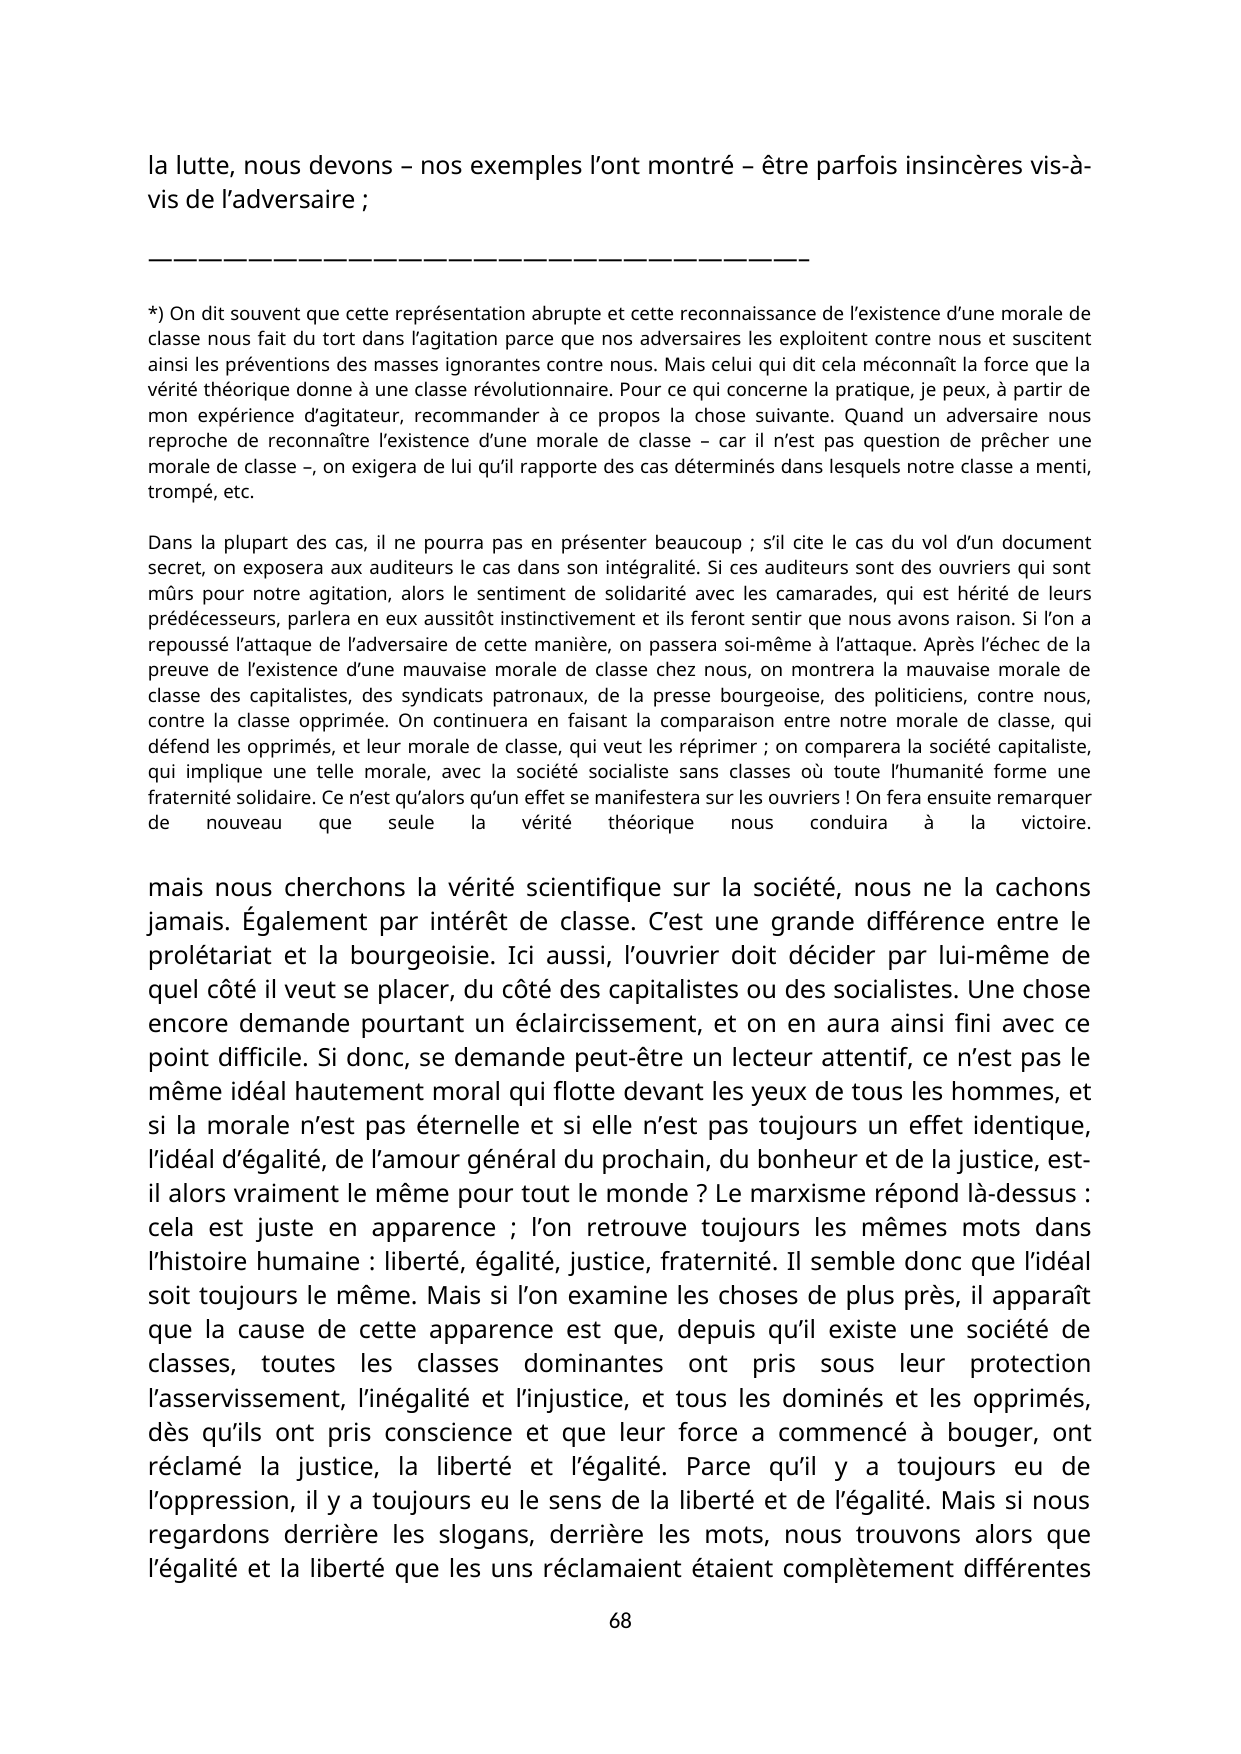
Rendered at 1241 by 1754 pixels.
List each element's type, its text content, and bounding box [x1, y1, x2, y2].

text Dans la plupart des cas, il ne pourra pas en présenter beaucoup ; s’il cite le cas du vol d’un document secret, on exposera aux auditeurs le cas dans son intégralité. Si ces auditeurs sont des ouvriers qui sont mûrs pour notre agitation, alors le sentiment de solidarité avec les camarades, qui est hérité de leurs prédécesseurs, parlera en eux aussitôt instinctivement et ils feront sentir que nous avons raison. Si l’on a repoussé l’attaque de l’adversaire de cette manière, on passera soi-même à l’attaque. Après l’échec de la preuve de l’existence d’une mauvaise morale de classe chez nous, on montrera la mauvaise morale de classe des capitalistes, des syndicats patronaux, de la presse bourgeoise, des politiciens, contre nous, contre la classe opprimée. On continuera en faisant la comparaison entre notre morale de classe, qui défend les opprimés, et leur morale de classe, qui veut les réprimer ; on comparera la société capitaliste, qui implique une telle morale, avec la société socialiste sans classes où toute l’humanité forme une fraternité solidaire. Ce n’est qu’alors qu’un effet se manifestera sur les ouvriers ! On fera ensuite remarquer de nouveau que seule la vérité théorique nous conduira à la victoire. mais nous cherchons la vérité scientifique sur la société, nous ne la cachons jamais. Également par intérêt de classe. C’est une grande différence entre le prolétariat et la bourgeoisie. Ici aussi, l’ouvrier doit décider par lui-même de quel côté il veut se placer, du côté des capitalistes ou des socialistes. Une chose encore demande pourtant un éclaircissement, et on en aura ainsi fini avec ce point difficile. Si donc, se demande peut-être un lecteur attentif, ce n’est pas le même idéal hautement moral qui flotte devant les yeux de tous les hommes, et si la morale n’est pas éternelle et si elle n’est pas toujours un effet identique, l’idéal d’égalité, de l’amour général du prochain, du bonheur et de la justice, est-il alors vraiment le même pour tout le monde ? Le marxisme répond là-dessus : cela est juste en apparence ; l’on retrouve toujours les mêmes mots dans l’histoire humaine : liberté, égalité, justice, fraternité. Il semble donc que l’idéal soit toujours le même. Mais si l’on examine les choses de plus près, il apparaît que la cause de cette apparence est que, depuis qu’il existe une société de classes, toutes les classes dominantes ont pris sous leur protection l’asservissement, l’inégalité et l’injustice, et tous les dominés et les opprimés, dès qu’ils ont pris conscience et que leur force a commencé à bouger, ont réclamé la justice, la liberté et l’égalité. Parce qu’il y a toujours eu de l’oppression, il y a toujours eu le sens de la liberté et de l’égalité. Mais si nous regardons derrière les slogans, derrière les mots, nous trouvons alors que l’égalité et la liberté que les uns réclamaient étaient complètement différentes [148, 529, 1093, 1584]
text *) On dit souvent que cette représentation abrupte et cette reconnaissance de l’existence d’une morale de classe nous fait du tort dans l’agitation parce que nos adversaires les exploitent contre nous et suscitent ainsi les préventions des masses ignorantes contre nous. Mais celui qui dit cela méconnaît la force que la vérité théorique donne à une classe révolutionnaire. Pour ce qui concerne la pratique, je peux, à partir de mon expérience d’agitateur, recommander à ce propos la chose suivante. Quand un adversaire nous reproche de reconnaître l’existence d’une morale de classe – car il n’est pas question de prêcher une morale de classe –, on exigera de lui qu’il rapporte des cas déterminés dans lesquels notre classe a menti, trompé, etc. [148, 300, 1093, 504]
text ——————————————————————————– [148, 241, 1093, 275]
text la lutte, nous devons – nos exemples l’ont montré – être parfois insincères vis-à-vis de l’adversaire ; [148, 148, 1093, 216]
